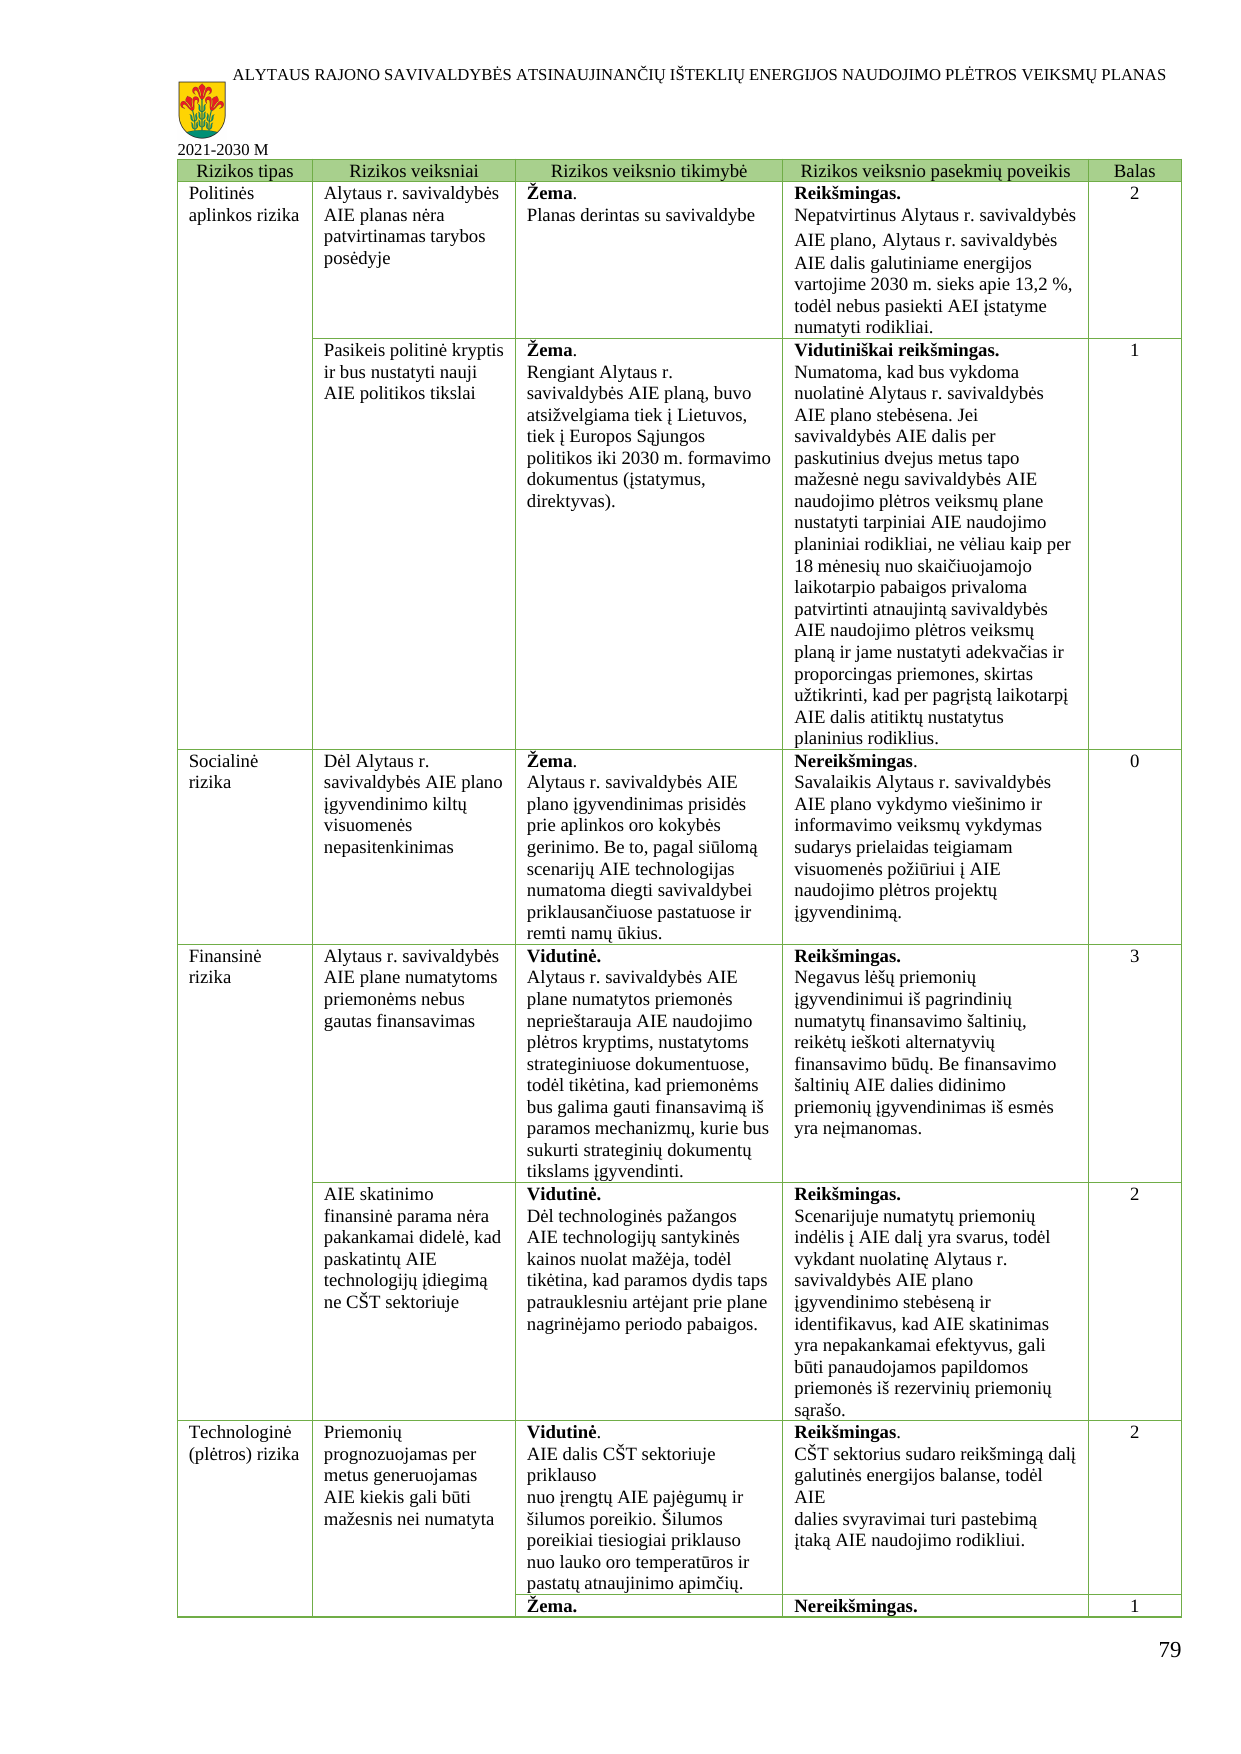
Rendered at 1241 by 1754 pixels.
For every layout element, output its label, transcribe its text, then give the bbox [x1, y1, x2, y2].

table_cell Technologinė (plėtros) rizika [178, 1421, 312, 1616]
table_cell Vidutinė. Dėl technologinės pažangos AIE technologijų santykinės kainos nuolat mažėja, todėl tikėtina, kad paramos dydis taps patrauklesniu artėjant prie plane nagrinėjamo periodo pabaigos. [516, 1183, 782, 1420]
table_cell Vidutinė. AIE dalis CŠT sektoriuje priklauso nuo įrengtų AIE pajėgumų ir šilumos poreikio. Šilumos poreikiai tiesiogiai priklauso nuo lauko oro temperatūros ir pastatų atnaujinimo apimčių. [516, 1421, 782, 1594]
table_header Rizikos tipas [178, 160, 312, 181]
table_cell Žema. Planas derintas su savivaldybe [516, 182, 782, 338]
table_cell Nereikšmingas. Savalaikis Alytaus r. savivaldybės AIE plano vykdymo viešinimo ir informavimo veiksmų vykdymas sudarys prielaidas teigiamam visuomenės požiūriui į AIE naudojimo plėtros projektų įgyvendinimą. [783, 750, 1088, 944]
table_cell Finansinė rizika [178, 945, 312, 1420]
table_cell 2 [1089, 1183, 1181, 1420]
table_cell Reikšmingas. Nepatvirtinus Alytaus r. savivaldybės AIE plano, Alytaus r. savivaldybės AIE dalis galutiniame energijos vartojime 2030 m. sieks apie 13,2 %, todėl nebus pasiekti AEI įstatyme numatyti rodikliai. [783, 182, 1088, 338]
table_cell Reikšmingas. CŠT sektorius sudaro reikšmingą dalį galutinės energijos balanse, todėl AIE dalies svyravimai turi pastebimą įtaką AIE naudojimo rodikliui. [783, 1421, 1088, 1594]
table_cell Reikšmingas. Negavus lėšų priemonių įgyvendinimui iš pagrindinių numatytų finansavimo šaltinių, reikėtų ieškoti alternatyvių finansavimo būdų. Be finansavimo šaltinių AIE dalies didinimo priemonių įgyvendinimas iš esmės yra neįmanomas. [783, 945, 1088, 1182]
table_cell Nereikšmingas. [783, 1595, 1088, 1616]
table_cell Žema. [516, 1595, 782, 1616]
table_cell 0 [1089, 750, 1181, 944]
table_cell Socialinė rizika [178, 750, 312, 944]
table_header Rizikos veiksniai [313, 160, 515, 181]
table_cell Priemonių prognozuojamas per metus generuojamas AIE kiekis gali būti mažesnis nei numatyta [313, 1421, 515, 1616]
table_cell Žema. Alytaus r. savivaldybės AIE plano įgyvendinimas prisidės prie aplinkos oro kokybės gerinimo. Be to, pagal siūlomą scenarijų AIE technologijas numatoma diegti savivaldybei priklausančiuose pastatuose ir remti namų ūkius. [516, 750, 782, 944]
table_cell Politinės aplinkos rizika [178, 182, 312, 749]
table_cell Vidutinė. Alytaus r. savivaldybės AIE plane numatytos priemonės neprieštarauja AIE naudojimo plėtros kryptims, nustatytoms strateginiuose dokumentuose, todėl tikėtina, kad priemonėms bus galima gauti finansavimą iš paramos mechanizmų, kurie bus sukurti strateginių dokumentų tikslams įgyvendinti. [516, 945, 782, 1182]
table_cell 2 [1089, 182, 1181, 338]
table_cell AIE skatinimo finansinė parama nėra pakankamai didelė, kad paskatintų AIE technologijų įdiegimą ne CŠT sektoriuje [313, 1183, 515, 1420]
table_cell Dėl Alytaus r. savivaldybės AIE plano įgyvendinimo kiltų visuomenės nepasitenkinimas [313, 750, 515, 944]
table_cell Alytaus r. savivaldybės AIE plane numatytoms priemonėms nebus gautas finansavimas [313, 945, 515, 1182]
table_header Rizikos veiksnio pasekmių poveikis [783, 160, 1088, 181]
table_cell Reikšmingas. Scenarijuje numatytų priemonių indėlis į AIE dalį yra svarus, todėl vykdant nuolatinę Alytaus r. savivaldybės AIE plano įgyvendinimo stebėseną ir identifikavus, kad AIE skatinimas yra nepakankamai efektyvus, gali būti panaudojamos papildomos priemonės iš rezervinių priemonių sąrašo. [783, 1183, 1088, 1420]
table_cell Alytaus r. savivaldybės AIE planas nėra patvirtinamas tarybos posėdyje [313, 182, 515, 338]
table_cell Pasikeis politinė kryptis ir bus nustatyti nauji AIE politikos tikslai [313, 339, 515, 749]
table_cell 1 [1089, 339, 1181, 749]
table_cell 2 [1089, 1421, 1181, 1594]
table_cell Žema. Rengiant Alytaus r. savivaldybės AIE planą, buvo atsižvelgiama tiek į Lietuvos, tiek į Europos Sąjungos politikos iki 2030 m. formavimo dokumentus (įstatymus, direktyvas). [516, 339, 782, 749]
table_cell 3 [1089, 945, 1181, 1182]
table_cell Vidutiniškai reikšmingas. Numatoma, kad bus vykdoma nuolatinė Alytaus r. savivaldybės AIE plano stebėsena. Jei savivaldybės AIE dalis per paskutinius dvejus metus tapo mažesnė negu savivaldybės AIE naudojimo plėtros veiksmų plane nustatyti tarpiniai AIE naudojimo planiniai rodikliai, ne vėliau kaip per 18 mėnesių nuo skaičiuojamojo laikotarpio pabaigos privaloma patvirtinti atnaujintą savivaldybės AIE naudojimo plėtros veiksmų planą ir jame nustatyti adekvačias ir proporcingas priemones, skirtas užtikrinti, kad per pagrįstą laikotarpį AIE dalis atitiktų nustatytus planinius rodiklius. [783, 339, 1088, 749]
table_header Balas [1089, 160, 1181, 181]
table_header Rizikos veiksnio tikimybė [516, 160, 782, 181]
table_cell 1 [1089, 1595, 1181, 1616]
